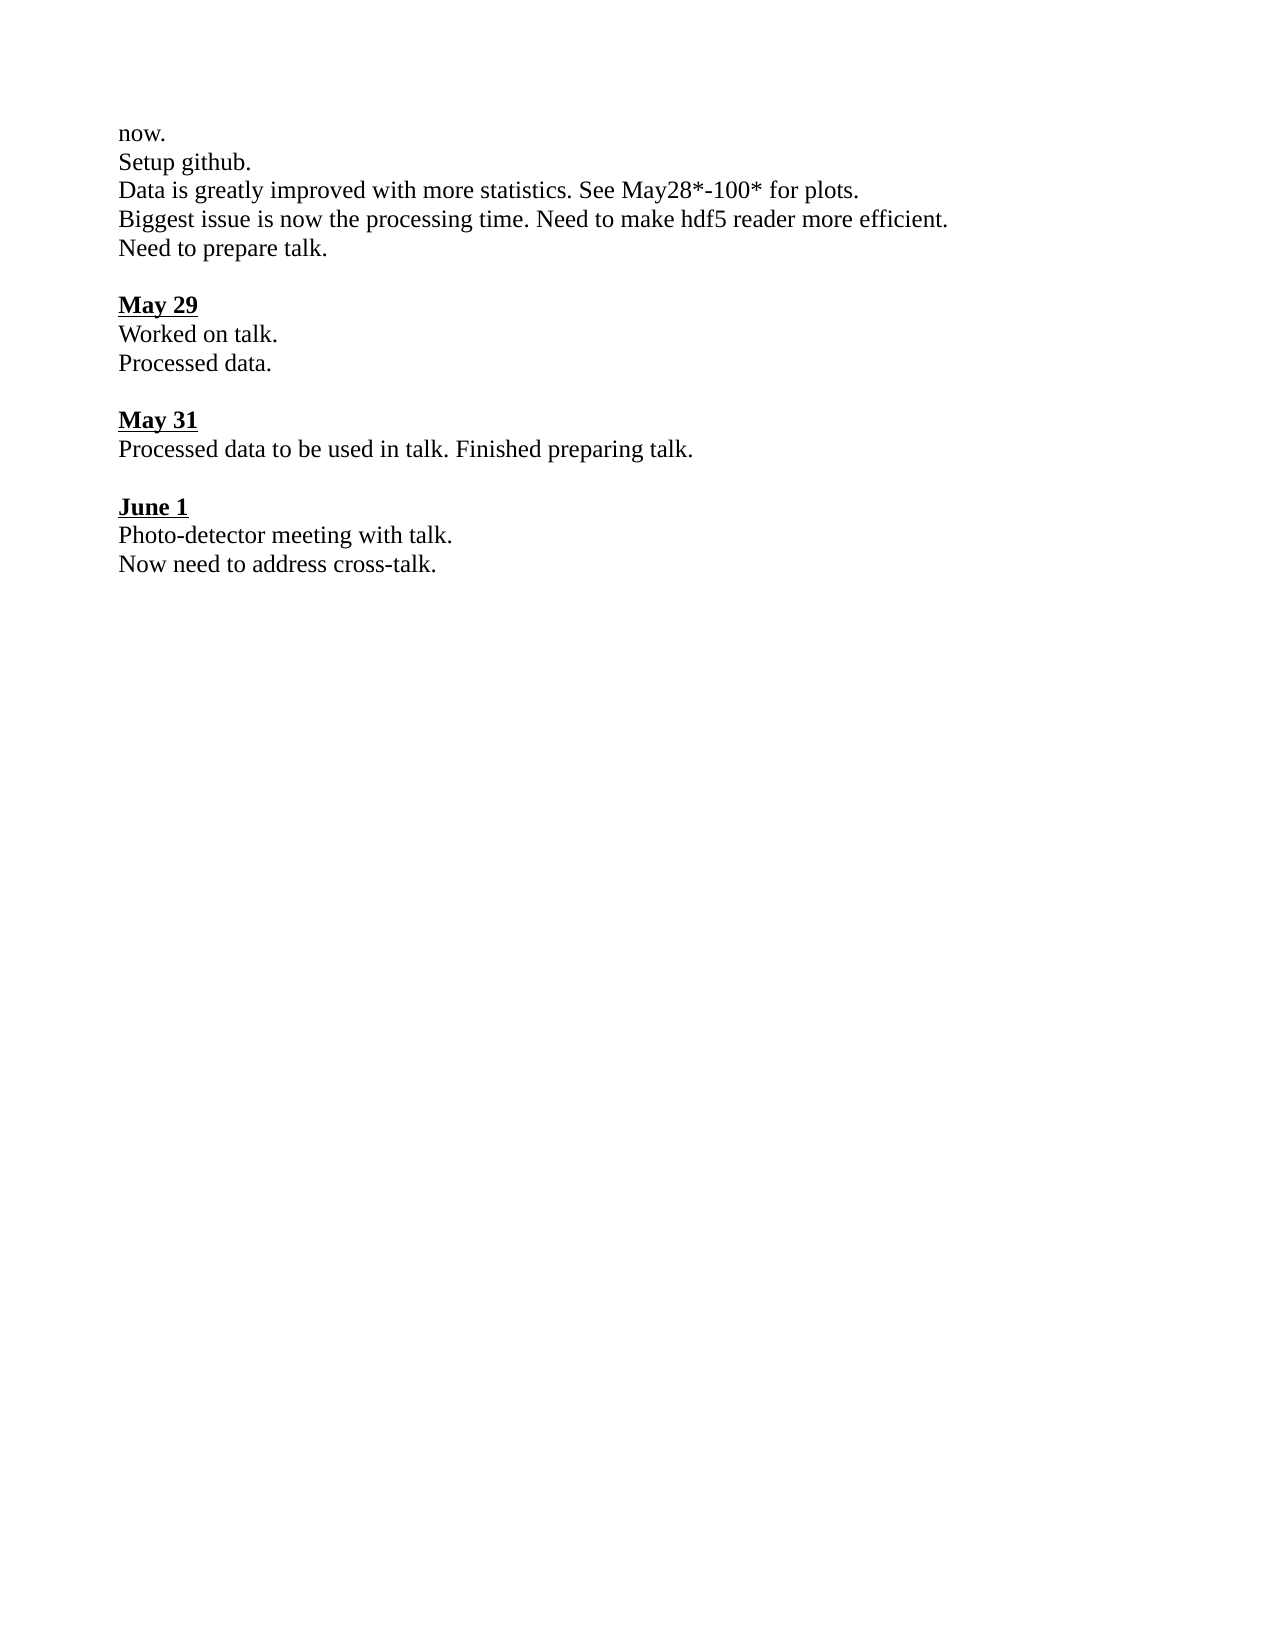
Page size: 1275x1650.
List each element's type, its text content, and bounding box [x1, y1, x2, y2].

text Processed data to be used in talk. Finished preparing talk. [118, 434, 1157, 463]
text May 31 [118, 406, 1157, 434]
text May 29 [118, 291, 1157, 319]
text Processed data. [118, 348, 1157, 377]
text Now need to address cross-talk. [118, 549, 1157, 578]
text Data is greatly improved with more statistics. See May28*-100* for plots. [118, 176, 1157, 204]
text Setup github. [118, 147, 1157, 176]
text June 1 [118, 492, 1157, 521]
text Worked on talk. [118, 319, 1157, 348]
text Photo-detector meeting with talk. [118, 521, 1157, 549]
text now. [118, 118, 1157, 147]
text Need to prepare talk. [118, 233, 1157, 262]
text Biggest issue is now the processing time. Need to make hdf5 reader more efficient. [118, 204, 1157, 233]
